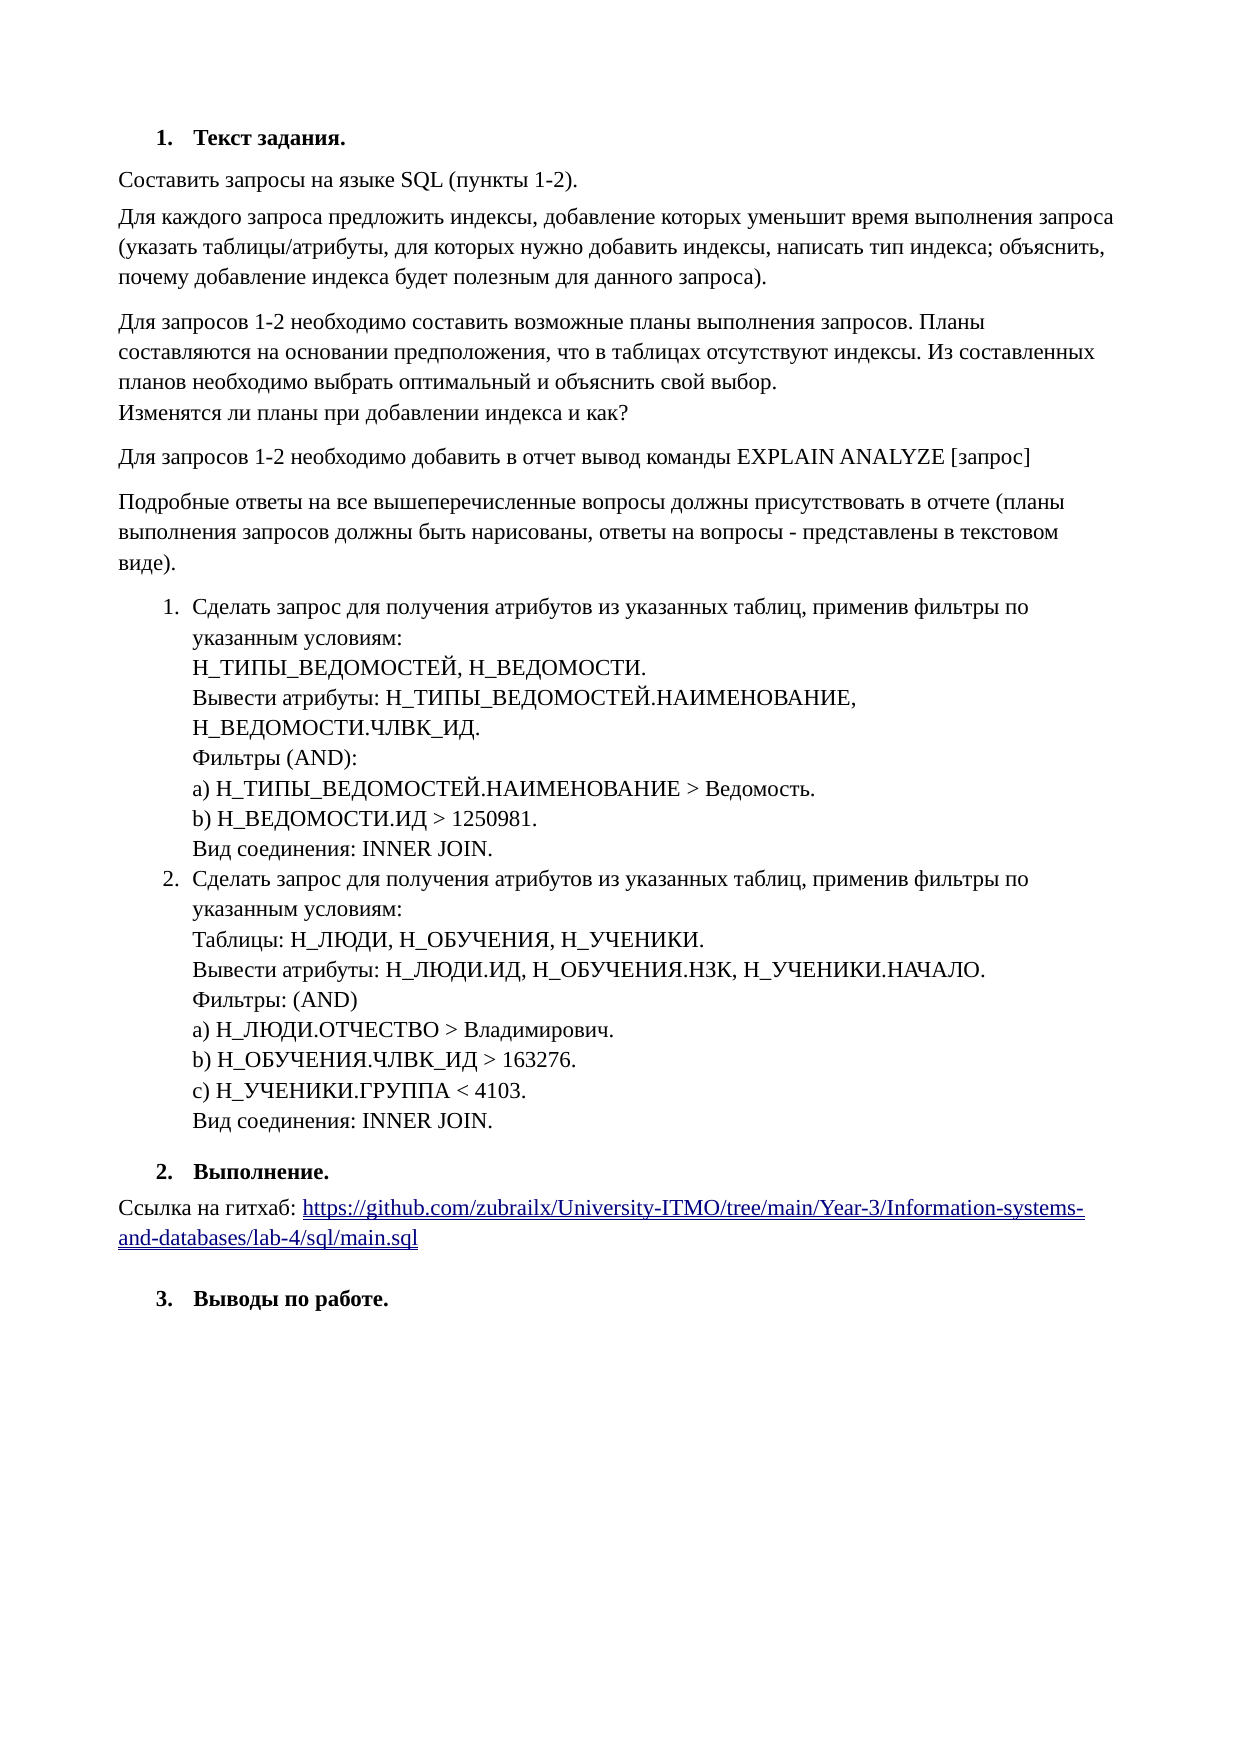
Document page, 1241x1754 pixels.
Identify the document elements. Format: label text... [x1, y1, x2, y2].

text Подробные ответы на все вышеперечисленные вопросы должны присутствовать в отчете (планы выполнения запросов должны быть нарисованы, ответы на вопросы - представлены в текстовом виде). [118, 488, 1122, 575]
text Для запросов 1-2 необходимо добавить в отчет вывод команды EXPLAIN ANALYZE [запрос] [118, 443, 1122, 470]
text Для каждого запроса предложить индексы, добавление которых уменьшит время выполнения запроса (указать таблицы/атрибуты, для которых нужно добавить индексы, написать тип индекса; объяснить, почему добавление индекса будет полезным для данного запроса). [118, 203, 1122, 289]
list Выполнение. [156, 1158, 1122, 1184]
text Для запросов 1-2 необходимо составить возможные планы выполнения запросов. Планы составляются на основании предположения, что в таблицах отсутствуют индексы. Из составленных планов необходимо выбрать оптимальный и объяснить свой выбор. Изменятся ли планы при добавлении индекса и как? [118, 308, 1122, 425]
list Текст задания. [156, 124, 1122, 151]
list Сделать запрос для получения атрибутов из указанных таблиц, применив фильтры по указанным условиям: Таблицы: Н_ЛЮДИ, Н_ОБУЧЕНИЯ, Н_УЧЕНИКИ. Вывести атрибуты: Н_ЛЮДИ.ИД, Н_ОБУЧЕНИЯ.НЗК, Н_УЧЕНИКИ.НАЧАЛО. Фильтры: (AND) a) Н_ЛЮДИ.ОТЧЕСТВО > Владимирович. b) Н_ОБУЧЕНИЯ.ЧЛВК_ИД > 163276. c) Н_УЧЕНИКИ.ГРУППА < 4103. Вид соединения: INNER JOIN. [162, 865, 1122, 1133]
text Ссылка на гитхаб: https://github.com/zubrailx/University-ITMO/tree/main/Year-3/Information-systems-and-databases/lab-4/sql/main.sql [118, 1194, 1122, 1251]
list Выводы по работе. [156, 1284, 1122, 1311]
list Сделать запрос для получения атрибутов из указанных таблиц, применив фильтры по указанным условиям: Н_ТИПЫ_ВЕДОМОСТЕЙ, Н_ВЕДОМОСТИ. Вывести атрибуты: Н_ТИПЫ_ВЕДОМОСТЕЙ.НАИМЕНОВАНИЕ, Н_ВЕДОМОСТИ.ЧЛВК_ИД. Фильтры (AND): a) Н_ТИПЫ_ВЕДОМОСТЕЙ.НАИМЕНОВАНИЕ > Ведомость. b) Н_ВЕДОМОСТИ.ИД > 1250981. Вид соединения: INNER JOIN. [162, 593, 1122, 861]
text Составить запросы на языке SQL (пункты 1-2). [118, 166, 1122, 193]
